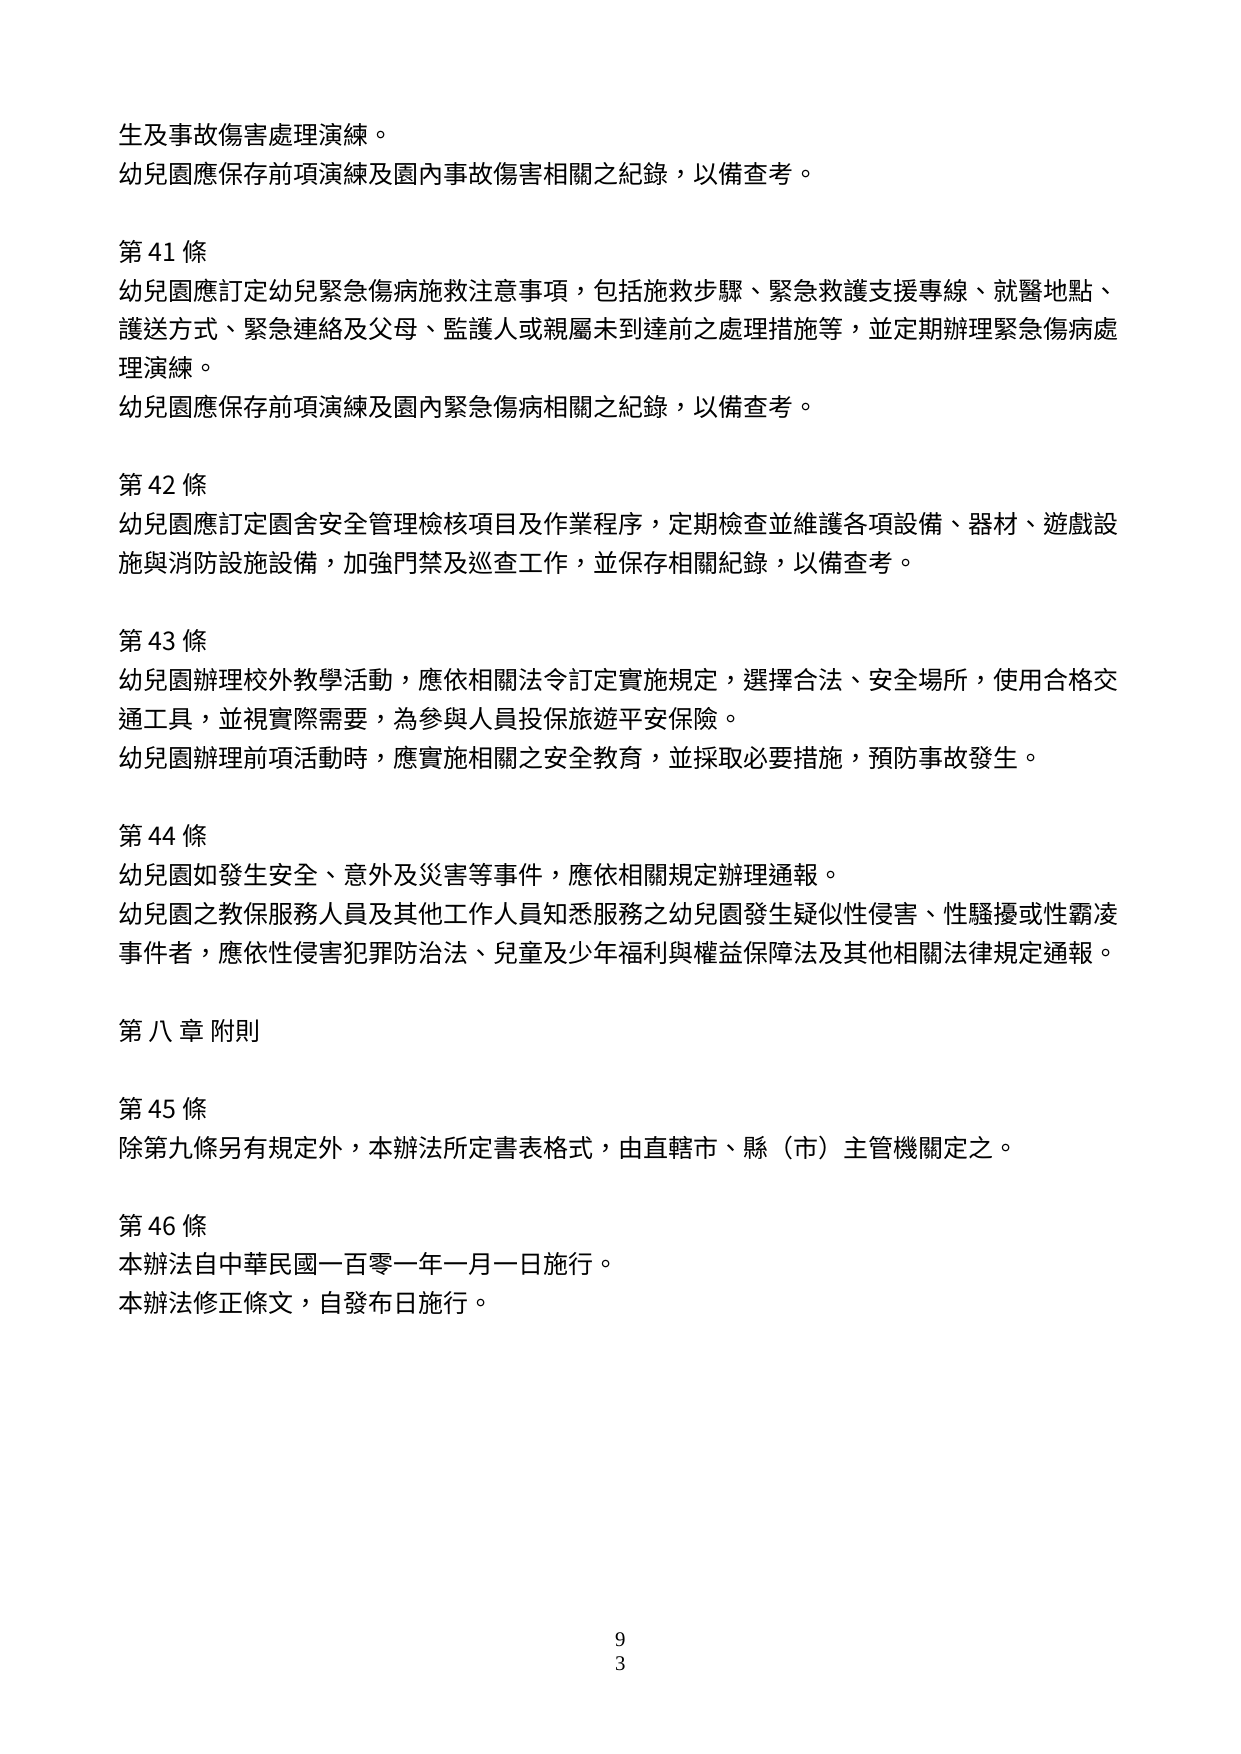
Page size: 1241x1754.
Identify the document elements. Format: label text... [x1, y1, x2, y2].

text 第 46 條 [118, 1198, 1122, 1237]
text 幼兒園如發生安全、意外及災害等事件，應依相關規定辦理通報。 [118, 847, 1122, 886]
text 本辦法修正條文，自發布日施行。 [118, 1276, 1122, 1314]
text 幼兒園應訂定園舍安全管理檢核項目及作業程序，定期檢查並維護各項設備、器材、遊戲設施與消防設施設備，加強門禁及巡查工作，並保存相關紀錄，以備查考。 [118, 496, 1122, 574]
text 第 45 條 [118, 1081, 1122, 1120]
text 第 八 章 附則 [118, 1003, 1122, 1042]
text 幼兒園應保存前項演練及園內緊急傷病相關之紀錄，以備查考。 [118, 379, 1122, 418]
text 第 42 條 [118, 457, 1122, 496]
text 本辦法自中華民國一百零一年一月一日施行。 [118, 1237, 1122, 1276]
text 幼兒園應保存前項演練及園內事故傷害相關之紀錄，以備查考。 [118, 146, 1122, 185]
text 幼兒園之教保服務人員及其他工作人員知悉服務之幼兒園發生疑似性侵害、性騷擾或性霸凌事件者，應依性侵害犯罪防治法、兒童及少年福利與權益保障法及其他相關法律規定通報。 [118, 886, 1122, 964]
text 幼兒園應訂定幼兒緊急傷病施救注意事項，包括施救步驟、緊急救護支援專線、就醫地點、護送方式、緊急連絡及父母、監護人或親屬未到達前之處理措施等，並定期辦理緊急傷病處理演練。 [118, 263, 1122, 379]
text 生及事故傷害處理演練。 [118, 107, 1122, 146]
text 幼兒園辦理校外教學活動，應依相關法令訂定實施規定，選擇合法、安全場所，使用合格交通工具，並視實際需要，為參與人員投保旅遊平安保險。 [118, 652, 1122, 730]
text 幼兒園辦理前項活動時，應實施相關之安全教育，並採取必要措施，預防事故發生。 [118, 730, 1122, 769]
text 第 41 條 [118, 224, 1122, 263]
text 第 44 條 [118, 808, 1122, 847]
text 第 43 條 [118, 613, 1122, 652]
text 除第九條另有規定外，本辦法所定書表格式，由直轄市、縣（市）主管機關定之。 [118, 1120, 1122, 1159]
